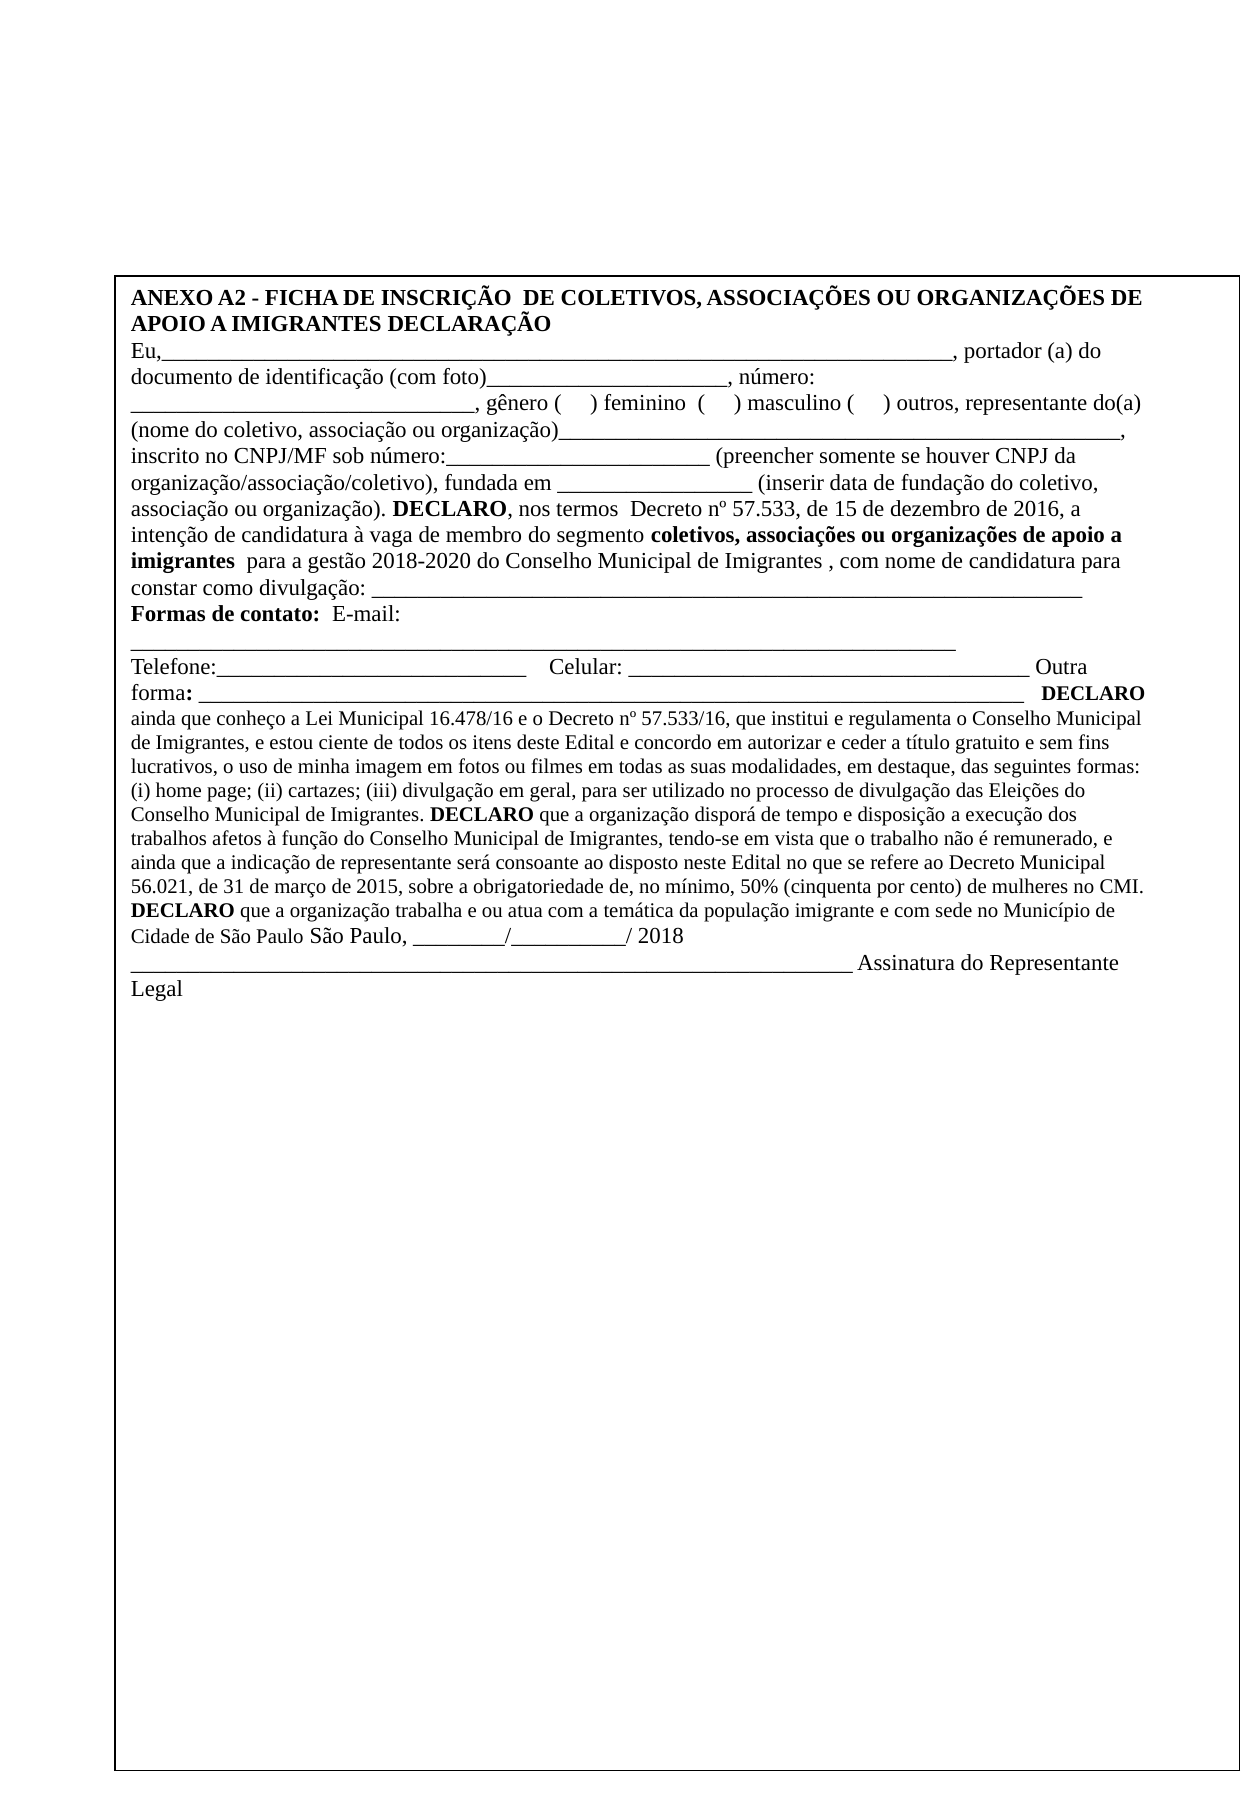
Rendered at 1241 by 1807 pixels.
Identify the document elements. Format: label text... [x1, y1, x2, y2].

table_header ANEXO A2 - FICHA DE INSCRIÇÃO DE COLETIVOS, ASSOCIAÇÕES OU ORGANIZAÇÕES DE APOIO A IMIGRANTES DECLARAÇÃO Eu,_____________________________________________________________________, portador (a) do documento de identificação (com foto)_____________________, número: ______________________________, gênero ( ) feminino ( ) masculino ( ) outros, representante do(a) (nome do coletivo, associação ou organização)_________________________________________________, inscrito no CNPJ/MF sob número:_______________________ (preencher somente se houver CNPJ da organização/associação/coletivo), fundada em _________________ (inserir data de fundação do coletivo, associação ou organização). DECLARO, nos termos Decreto nº 57.533, de 15 de dezembro de 2016, a intenção de candidatura à vaga de membro do segmento coletivos, associações ou organizações de apoio a imigrantes para a gestão 2018-2020 do Conselho Municipal de Imigrantes , com nome de candidatura para constar como divulgação: ______________________________________________________________ Formas de contato: E-mail: ________________________________________________________________________ Telefone:___________________________ Celular: ___________________________________ Outra forma: ________________________________________________________________________ DECLARO ainda que conheço a Lei Municipal 16.478/16 e o Decreto nº 57.533/16, que institui e regulamenta o Conselho Municipal de Imigrantes, e estou ciente de todos os itens deste Edital e concordo em autorizar e ceder a título gratuito e sem fins lucrativos, o uso de minha imagem em fotos ou filmes em todas as suas modalidades, em destaque, das seguintes formas: (i) home page; (ii) cartazes; (iii) divulgação em geral, para ser utilizado no processo de divulgação das Eleições do Conselho Municipal de Imigrantes. DECLARO que a organização disporá de tempo e disposição a execução dos trabalhos afetos à função do Conselho Municipal de Imigrantes, tendo-se em vista que o trabalho não é remunerado, e ainda que a indicação de representante será consoante ao disposto neste Edital no que se refere ao Decreto Municipal 56.021, de 31 de março de 2015, sobre a obrigatoriedade de, no mínimo, 50% (cinquenta por cento) de mulheres no CMI. DECLARO que a organização trabalha e ou atua com a temática da população imigrante e com sede no Município de Cidade de São Paulo São Paulo, ________/__________/ 2018 _______________________________________________________________ Assinatura do Representante Legal [119, 284, 1162, 1584]
